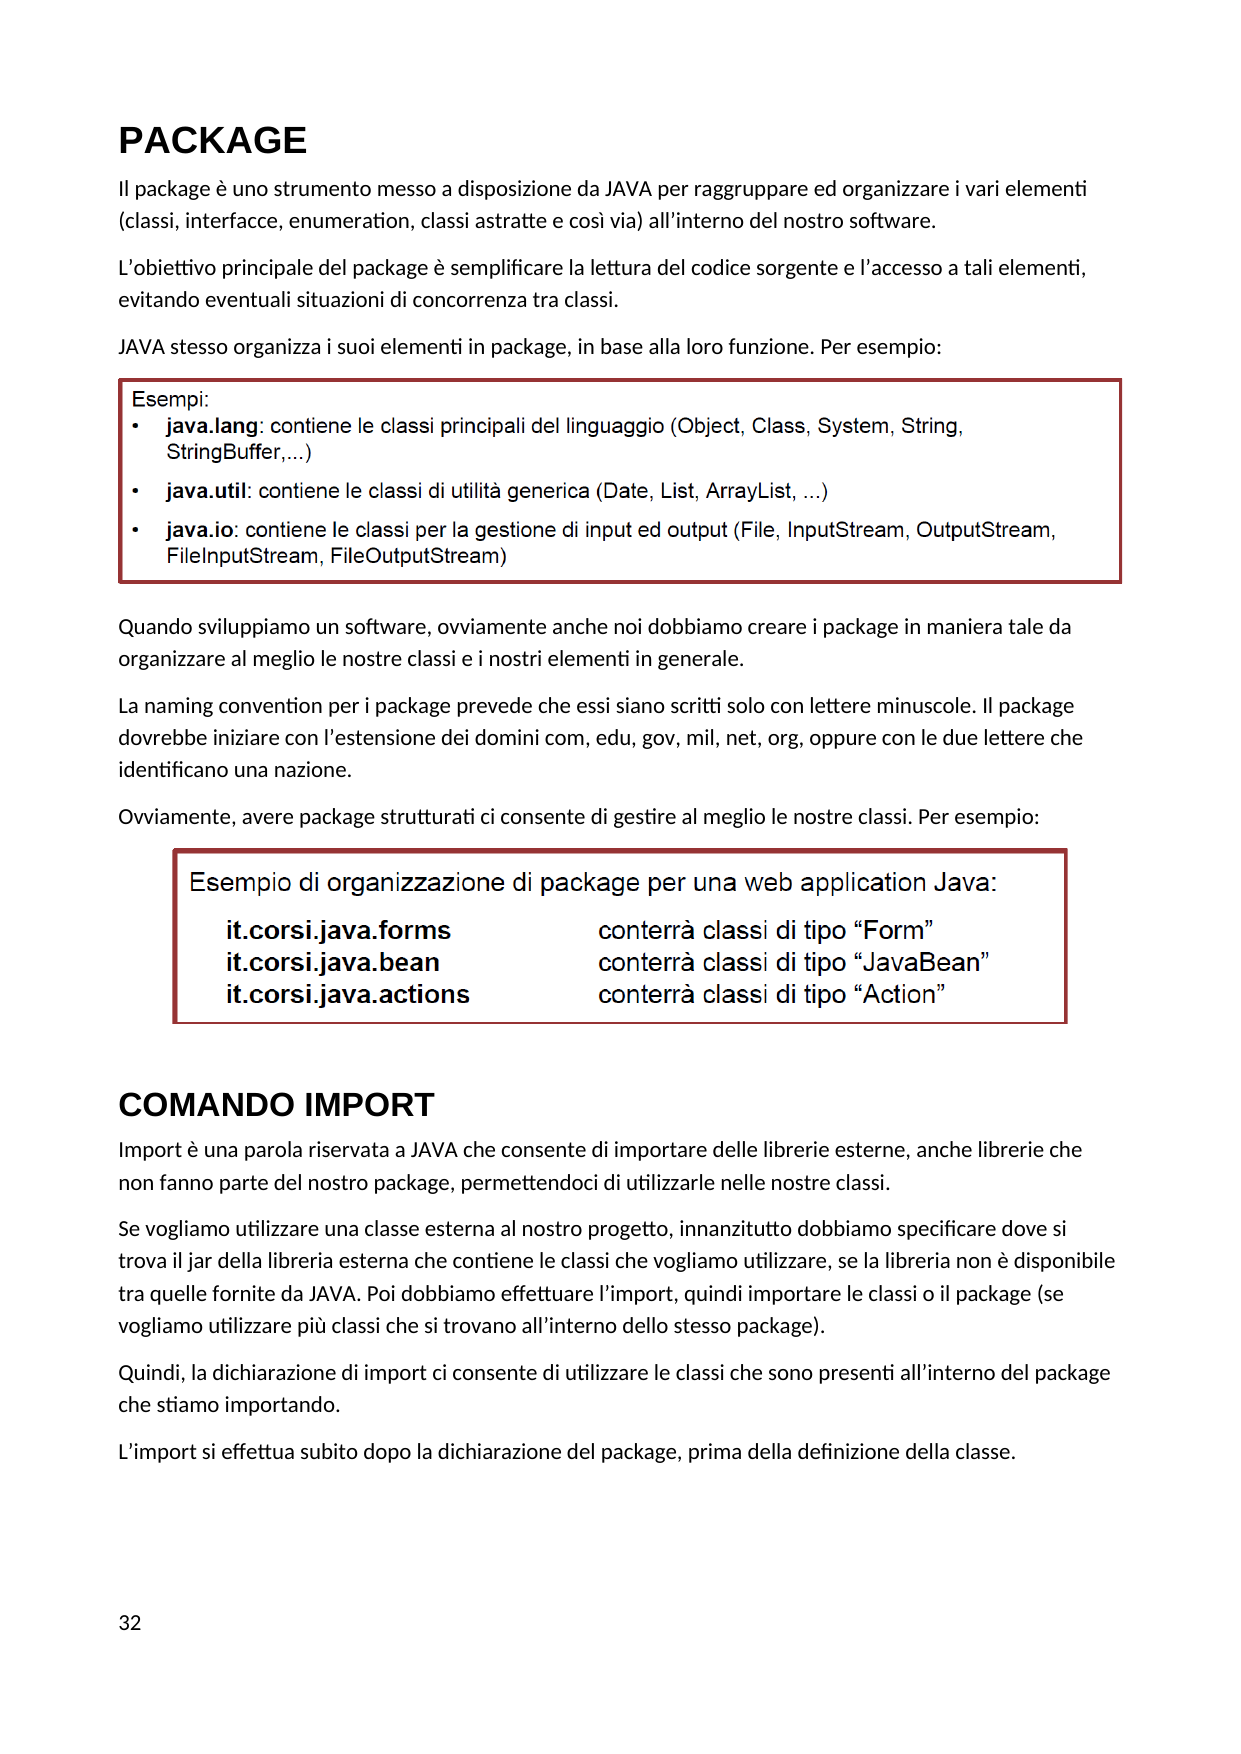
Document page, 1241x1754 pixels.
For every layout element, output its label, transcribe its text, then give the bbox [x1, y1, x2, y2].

subtitle COMANDO IMPORT [118, 1084, 1122, 1123]
subtitle PACKAGE [118, 118, 1122, 162]
text Se vogliamo utilizzare una classe esterna al nostro progetto, innanzitutto dobbiamo specificare dove si trova il jar della libreria esterna che contiene le classi che vogliamo utilizzare, se la libreria non è disponibile tra quelle fornite da JAVA. Poi dobbiamo effettuare l’import, quindi importare le classi o il package (se vogliamo utilizzare più classi che si trovano all’interno dello stesso package). [118, 1214, 1122, 1339]
text La naming convention per i package prevede che essi siano scritti solo con lettere minuscole. Il package dovrebbe iniziare con l’estensione dei domini com, edu, gov, mil, net, org, oppure con le due lettere che identificano una nazione. [118, 691, 1122, 783]
text Ovviamente, avere package strutturati ci consente di gestire al meglio le nostre classi. Per esempio: [118, 802, 1122, 830]
picture [172, 848, 1068, 1024]
text Import è una parola riservata a JAVA che consente di importare delle librerie esterne, anche librerie che non fanno parte del nostro package, permettendoci di utilizzarle nelle nostre classi. [118, 1136, 1122, 1196]
text Quando sviluppiamo un software, ovviamente anche noi dobbiamo creare i package in maniera tale da organizzare al meglio le nostre classi e i nostri elementi in generale. [118, 612, 1122, 672]
text Il package è uno strumento messo a disposizione da JAVA per raggruppare ed organizzare i vari elementi (classi, interfacce, enumeration, classi astratte e così via) all’interno del nostro software. [118, 174, 1122, 234]
text L’obiettivo principale del package è semplificare la lettura del codice sorgente e l’accesso a tali elementi, evitando eventuali situazioni di concorrenza tra classi. [118, 253, 1122, 313]
text Quindi, la dichiarazione di import ci consente di utilizzare le classi che sono presenti all’interno del package che stiamo importando. [118, 1358, 1122, 1418]
picture [118, 378, 1123, 584]
text L’import si effettua subito dopo la dichiarazione del package, prima della definizione della classe. [118, 1437, 1122, 1465]
text JAVA stesso organizza i suoi elementi in package, in base alla loro funzione. Per esempio: [118, 332, 1122, 360]
